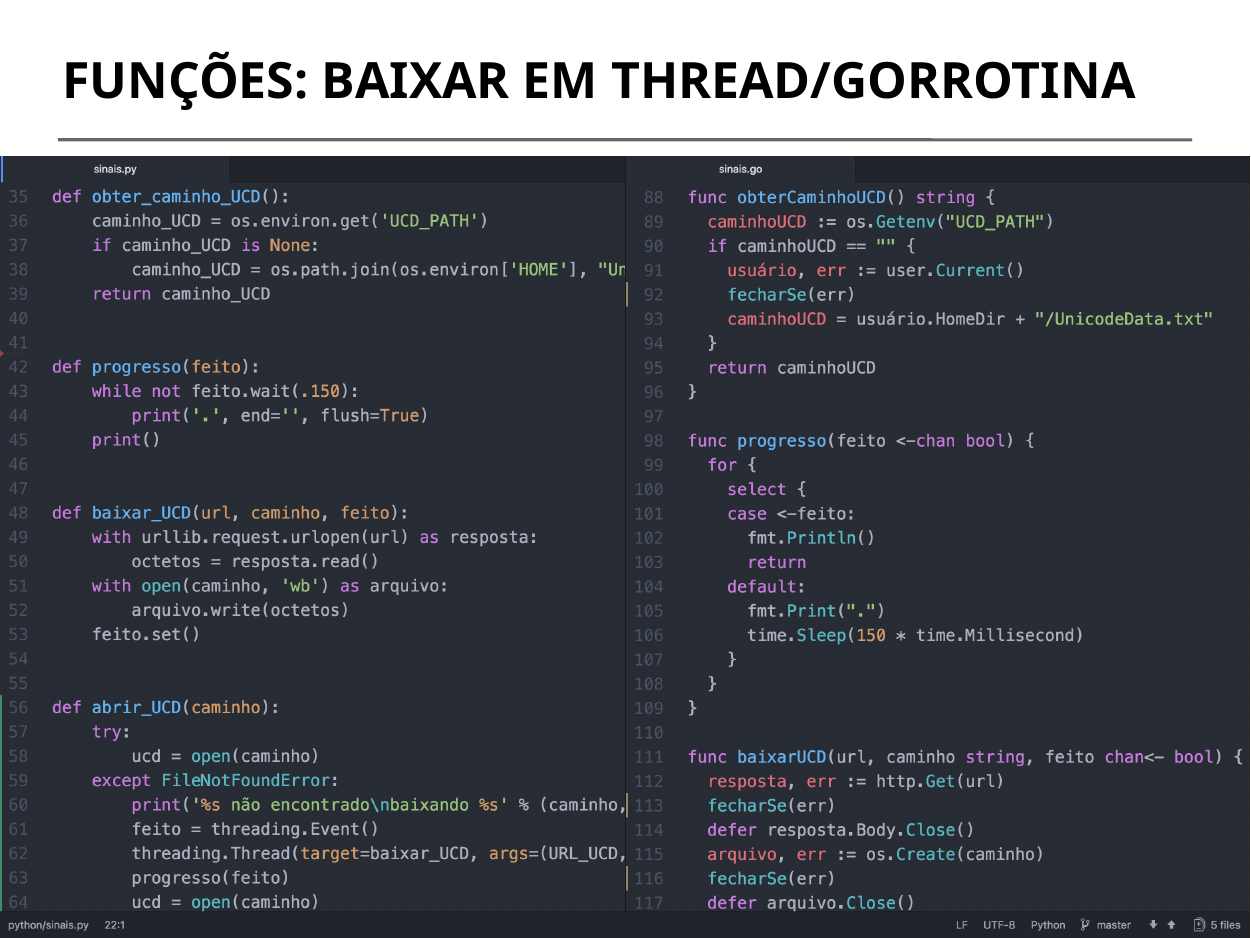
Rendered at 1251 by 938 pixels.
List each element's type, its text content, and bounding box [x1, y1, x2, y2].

picture [0, 156, 1250, 938]
title FUNÇÕES: BAIXAR EM THREAD/GORROTINA [62, 37, 1188, 122]
